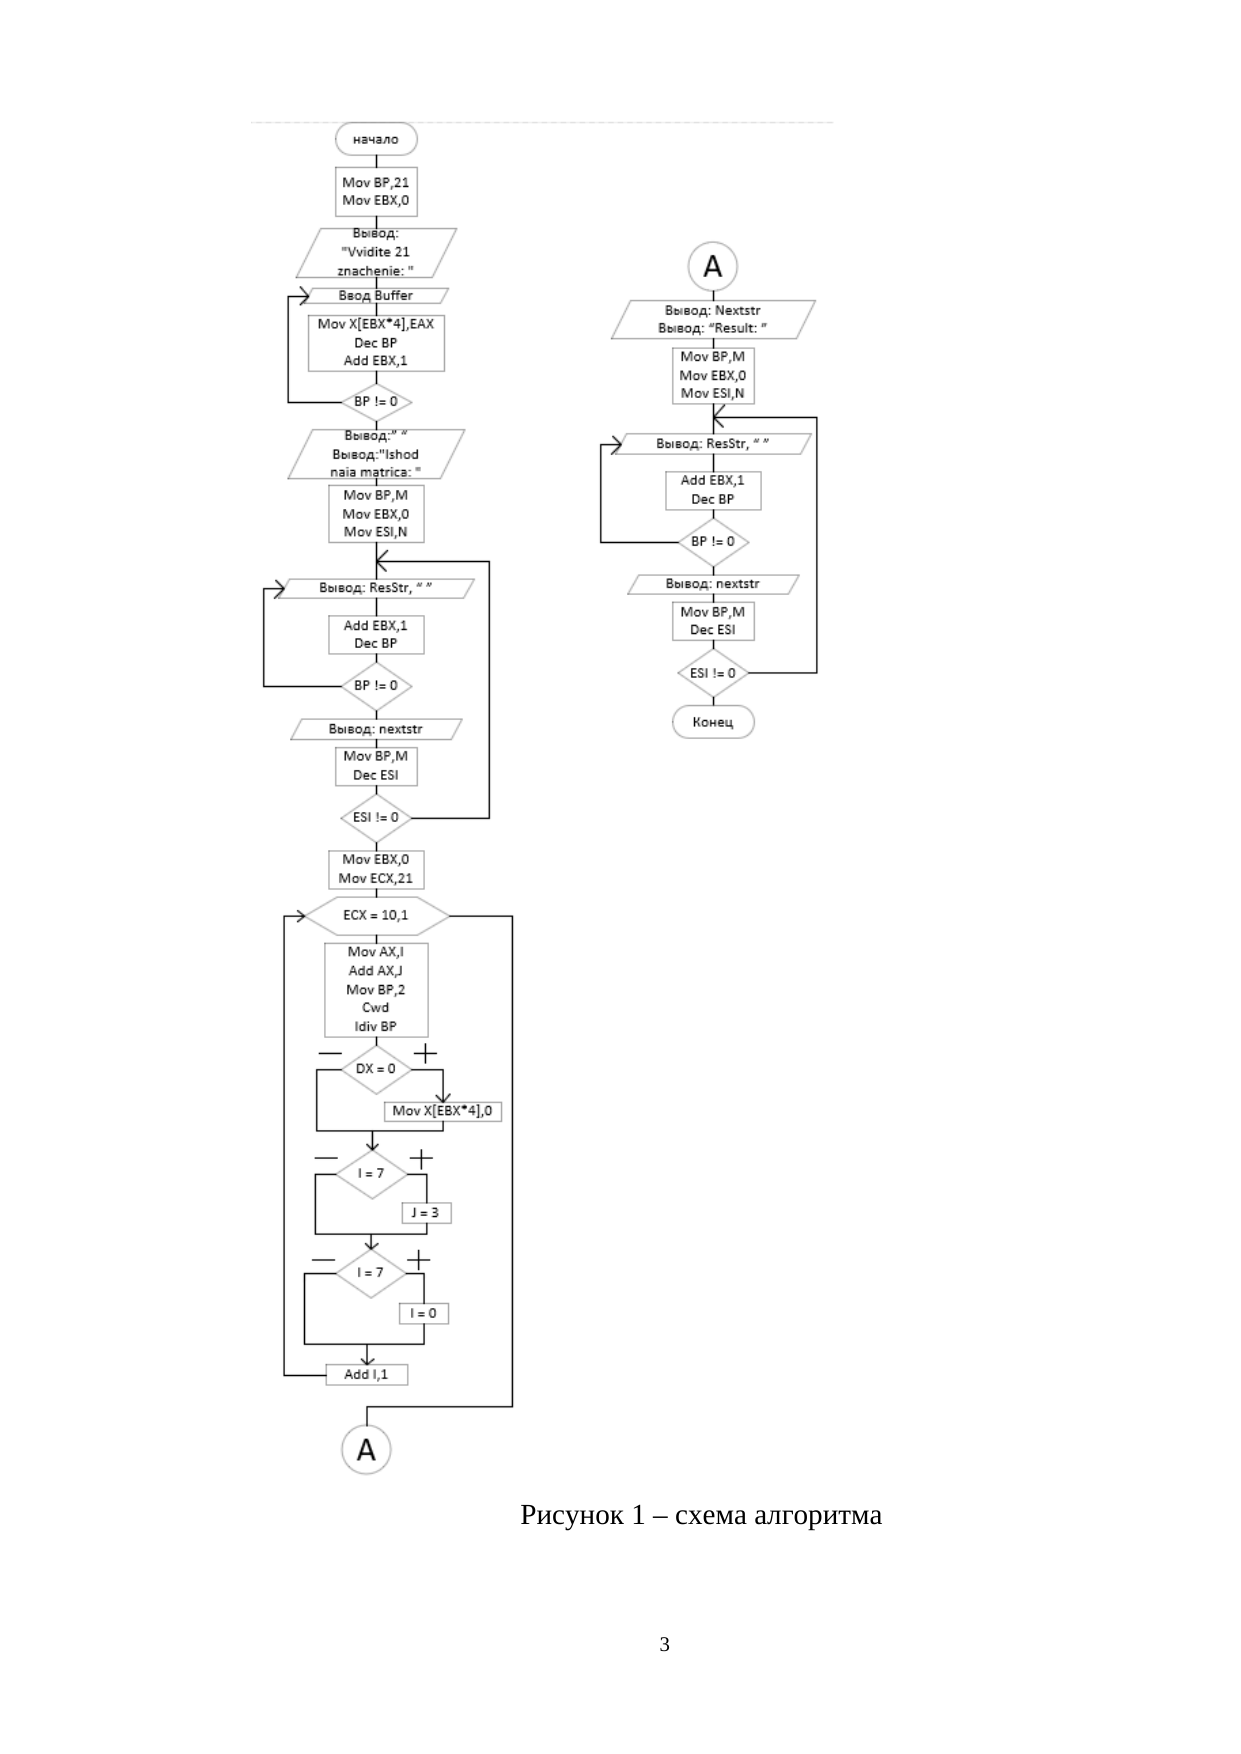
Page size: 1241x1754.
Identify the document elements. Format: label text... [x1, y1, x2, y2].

text Рисунок 1 – схема алгоритма [177, 1497, 1152, 1531]
picture [251, 118, 834, 1481]
